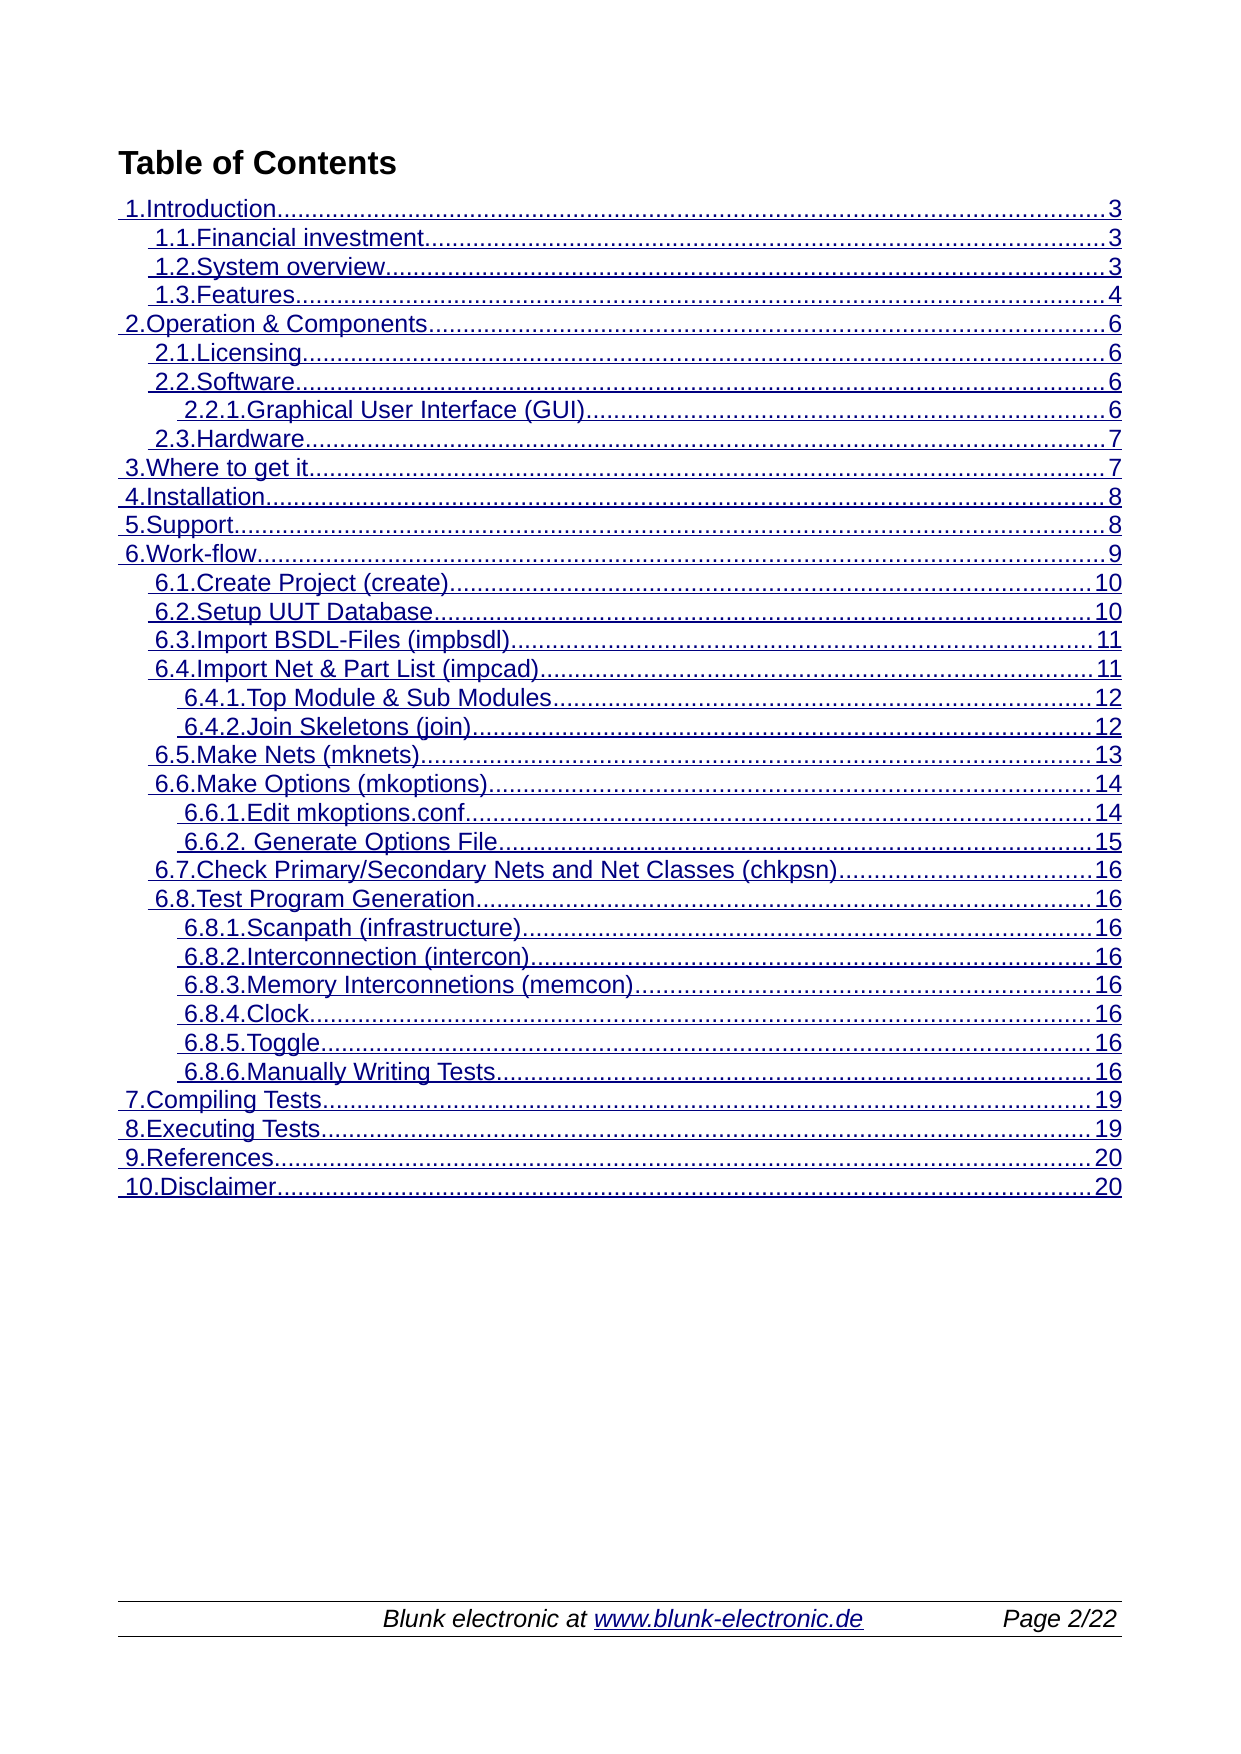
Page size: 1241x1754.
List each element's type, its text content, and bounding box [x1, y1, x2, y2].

text 6.4.1.Top Module & Sub Modules 12 [177, 683, 1122, 708]
text 6.8.2.Interconnection (intercon) 16 [177, 942, 1122, 966]
text 2.2.Software 6 [148, 367, 1122, 391]
text 1.1.Financial investment 3 [148, 223, 1122, 248]
text 6.4.2.Join Skeletons (join) 12 [177, 712, 1122, 736]
text 9.References 20 [118, 1143, 1122, 1168]
text 6.8.3.Memory Interconnetions (memcon) 16 [177, 970, 1122, 995]
text 2.3.Hardware 7 [148, 424, 1122, 449]
text 6.6.2. Generate Options File 15 [177, 827, 1122, 851]
text 1.Introduction 3 [118, 194, 1122, 219]
text 6.Work-flow 9 [118, 539, 1122, 564]
text 10.Disclaimer 20 [118, 1172, 1122, 1196]
text 7.Compiling Tests 19 [118, 1085, 1122, 1110]
text 6.6.1.Edit mkoptions.conf 14 [177, 798, 1122, 823]
text 5.Support 8 [118, 510, 1122, 535]
text 2.2.1.Graphical User Interface (GUI) 6 [177, 395, 1122, 420]
text 6.3.Import BSDL-Files (impbsdl) 11 [148, 625, 1122, 650]
text 6.2.Setup UUT Database 10 [148, 597, 1122, 621]
text 6.5.Make Nets (mknets) 13 [148, 740, 1122, 765]
text 1.2.System overview 3 [148, 252, 1122, 276]
text 6.8.1.Scanpath (infrastructure) 16 [177, 913, 1122, 938]
text 4.Installation 8 [118, 482, 1122, 506]
text 6.8.4.Clock 16 [177, 999, 1122, 1024]
text 2.1.Licensing 6 [148, 338, 1122, 363]
text 2.Operation & Components 6 [118, 309, 1122, 334]
text 3.Where to get it 7 [118, 453, 1122, 478]
text 6.8.6.Manually Writing Tests 16 [177, 1057, 1122, 1081]
text 6.4.Import Net & Part List (impcad) 11 [148, 654, 1122, 679]
subtitle Table of Contents [118, 143, 1122, 182]
text 8.Executing Tests 19 [118, 1114, 1122, 1139]
text 6.6.Make Options (mkoptions) 14 [148, 769, 1122, 794]
text 6.8.5.Toggle 16 [177, 1028, 1122, 1053]
text 6.1.Create Project (create) 10 [148, 568, 1122, 593]
text 6.8.Test Program Generation 16 [148, 884, 1122, 909]
text 1.3.Features 4 [148, 280, 1122, 305]
text 6.7.Check Primary/Secondary Nets and Net Classes (chkpsn) 16 [148, 855, 1122, 880]
